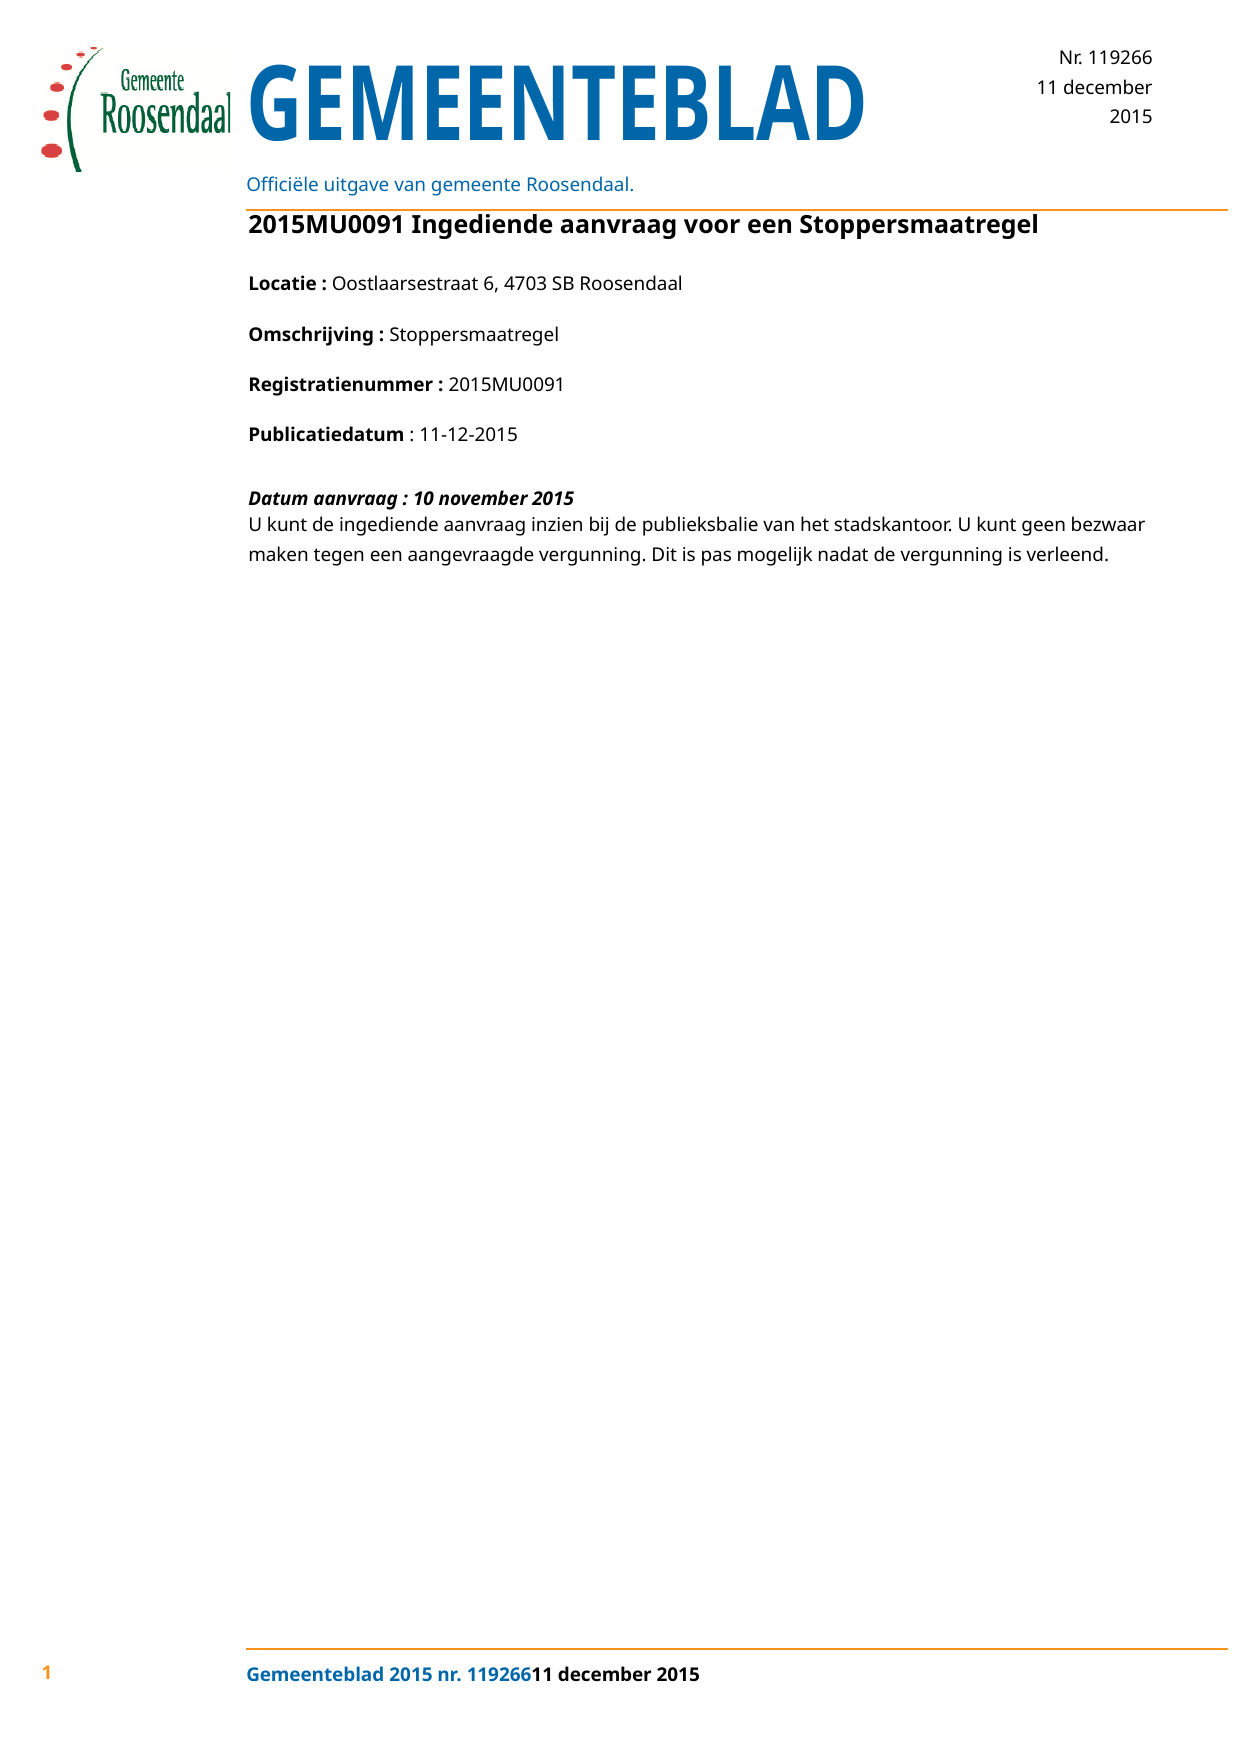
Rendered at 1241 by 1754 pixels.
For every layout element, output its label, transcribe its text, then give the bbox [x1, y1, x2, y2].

text Datum aanvraag : 10 november 2015 [248, 486, 1152, 511]
picture [41, 47, 231, 172]
text U kunt de ingediende aanvraag inzien bij de publieksbalie van het stadskantoor. U kunt geen bezwaar maken tegen een aangevraagde vergunning. Dit is pas mogelijk nadat de vergunning is verleend. [248, 511, 1152, 567]
text Omschrijving : Stoppersmaatregel [248, 321, 1152, 346]
text Locatie : Oostlaarsestraat 6, 4703 SB Roosendaal [248, 270, 1152, 296]
text 2015MU0091 Ingediende aanvraag voor een Stoppersmaatregel [248, 211, 1152, 241]
text Publicatiedatum : 11-12-2015 [248, 422, 1152, 447]
text Registratienummer : 2015MU0091 [248, 371, 1152, 397]
